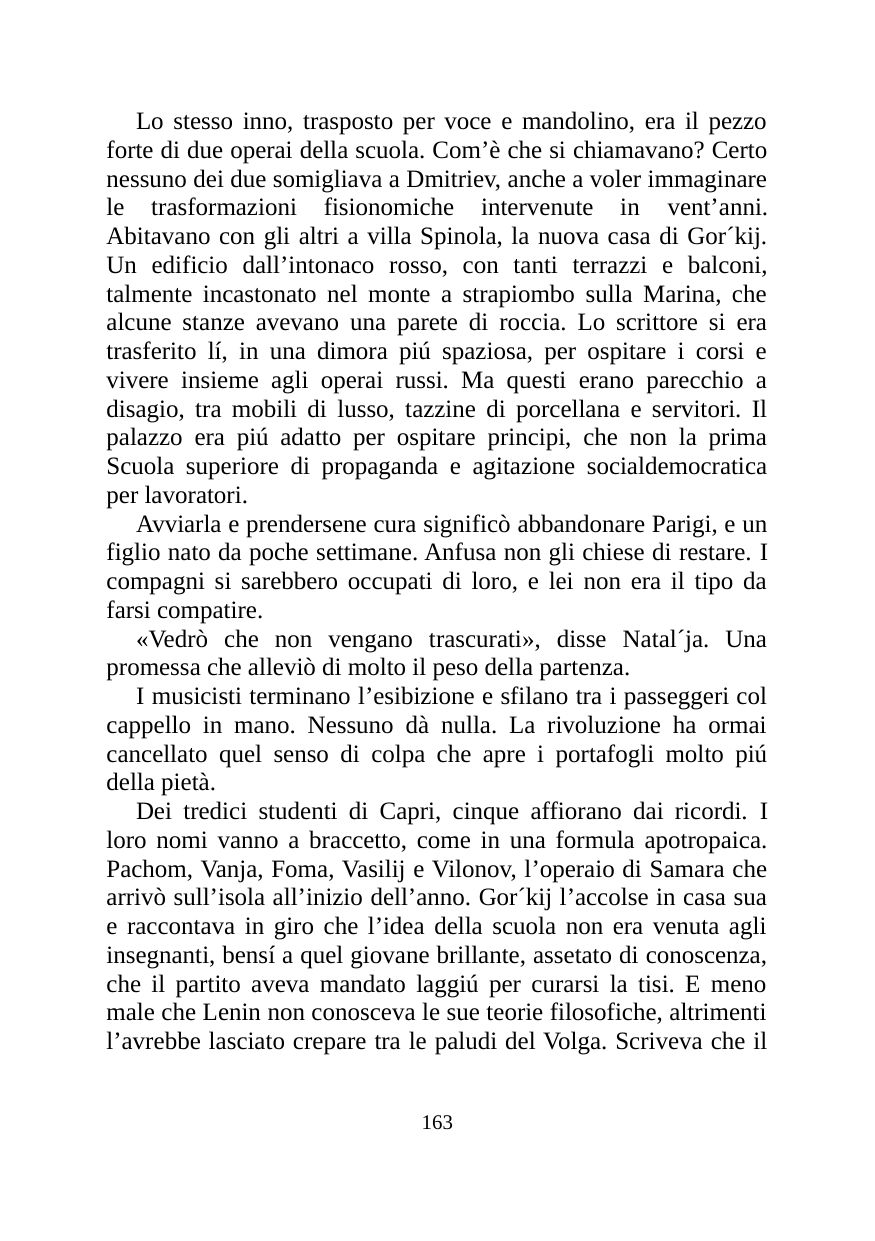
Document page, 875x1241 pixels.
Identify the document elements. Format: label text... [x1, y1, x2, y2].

text Dei tredici studenti di Capri, cinque affiorano dai ricordi. I loro nomi vanno a braccetto, come in una formula apotropaica. Pachom, Vanja, Foma, Vasilij e Vilonov, l’operaio di Samara che arrivò sull’isola all’inizio dell’anno. Gor´kij l’accolse in casa sua e raccontava in giro che l’idea della scuola non era venuta agli insegnanti, bensí a quel giovane brillante, assetato di conoscenza, che il partito aveva mandato laggiú per curarsi la tisi. E meno male che Lenin non conosceva le sue teorie filosofiche, altrimenti l’avrebbe lasciato crepare tra le paludi del Volga. Scriveva che il [106, 796, 768, 1055]
text Avviarla e prendersene cura significò abbandonare Parigi, e un figlio nato da poche settimane. Anfusa non gli chiese di restare. I compagni si sarebbero occupati di loro, e lei non era il tipo da farsi compatire. [106, 509, 768, 624]
text Lo stesso inno, trasposto per voce e mandolino, era il pezzo forte di due operai della scuola. Com’è che si chiamavano? Certo nessuno dei due somigliava a Dmitriev, anche a voler immaginare le trasformazioni fisionomiche intervenute in vent’anni. Abitavano con gli altri a villa Spinola, la nuova casa di Gor´kij. Un edificio dall’intonaco rosso, con tanti terrazzi e balconi, talmente incastonato nel monte a strapiombo sulla Marina, che alcune stanze avevano una parete di roccia. Lo scrittore si era trasferito lí, in una dimora piú spaziosa, per ospitare i corsi e vivere insieme agli operai russi. Ma questi erano parecchio a disagio, tra mobili di lusso, tazzine di porcellana e servitori. Il palazzo era piú adatto per ospitare principi, che non la prima Scuola superiore di propaganda e agitazione socialdemocratica per lavoratori. [106, 106, 768, 509]
text «Vedrò che non vengano trascurati», disse Natal´ja. Una promessa che alleviò di molto il peso della partenza. [106, 624, 768, 681]
text I musicisti terminano l’esibizione e sfilano tra i passeggeri col cappello in mano. Nessuno dà nulla. La rivoluzione ha ormai cancellato quel senso di colpa che apre i portafogli molto piú della pietà. [106, 681, 768, 796]
